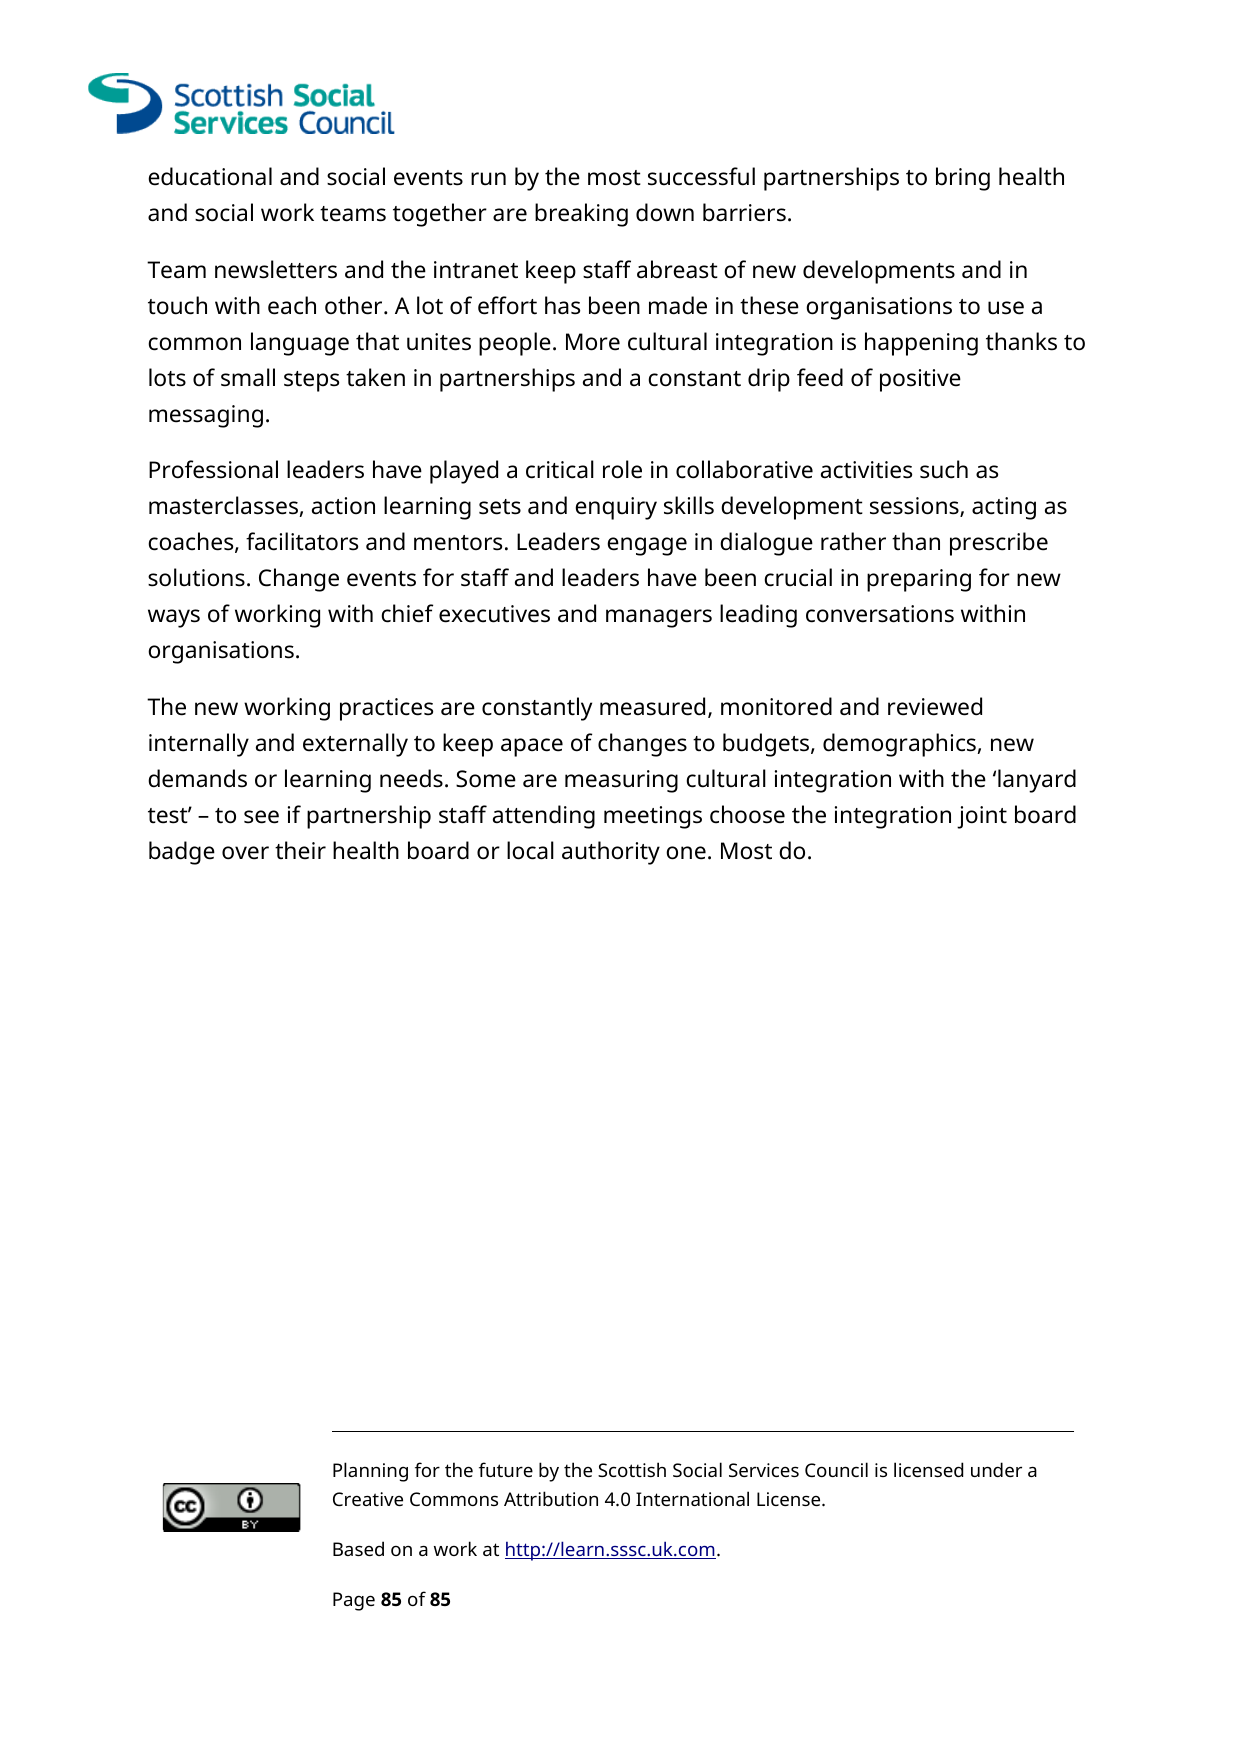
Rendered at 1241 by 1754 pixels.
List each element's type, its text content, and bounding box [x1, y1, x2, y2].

text educational and social events run by the most successful partnerships to bring health and social work teams together are breaking down barriers. [147, 161, 1090, 228]
text Professional leaders have played a critical role in collaborative activities such as masterclasses, action learning sets and enquiry skills development sessions, acting as coaches, facilitators and mentors. Leaders engage in dialogue rather than prescribe solutions. Change events for staff and leaders have been crucial in preparing for new ways of working with chief executives and managers leading conversations within organisations. [147, 454, 1090, 665]
text Team newsletters and the intranet keep staff abreast of new developments and in touch with each other. A lot of effort has been made in these organisations to use a common language that unites people. More cultural integration is happening thanks to lots of small steps taken in partnerships and a constant drip feed of positive messaging. [147, 254, 1090, 429]
text The new working practices are constantly measured, monitored and reviewed internally and externally to keep apace of changes to budgets, demographics, new demands or learning needs. Some are measuring cultural integration with the ‘lanyard test’ – to see if partnership staff attending meetings choose the integration joint board badge over their health board or local authority one. Most do. [147, 691, 1090, 866]
